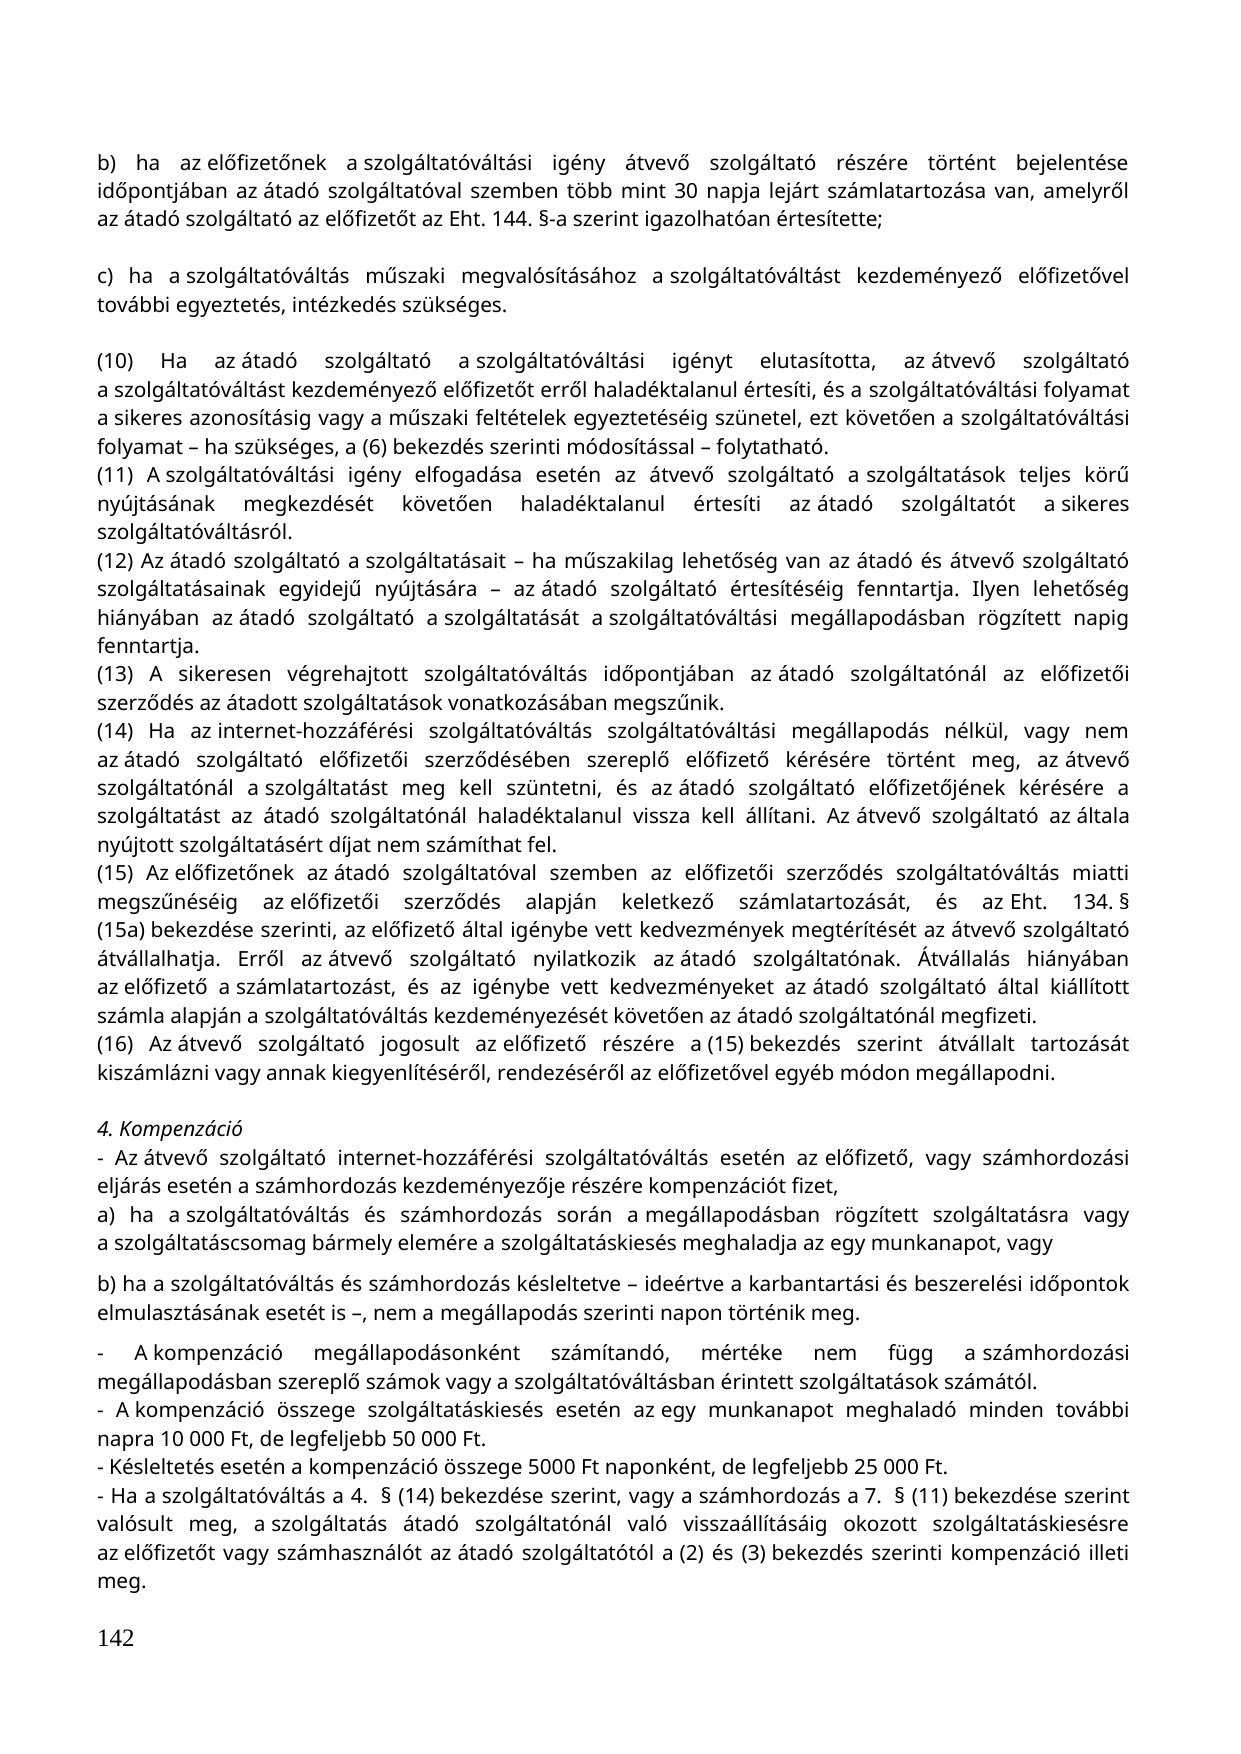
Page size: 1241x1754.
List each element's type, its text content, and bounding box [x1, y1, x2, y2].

text b) ha az előfizetőnek a szolgáltatóváltási igény átvevő szolgáltató részére történt bejelentése időpontjában az átadó szolgáltatóval szemben több mint 30 napja lejárt számlatartozása van, amelyről az átadó szolgáltató az előfizetőt az Eht. 144. §-a szerint igazolhatóan értesítette; [97, 148, 1130, 233]
text a) ha a szolgáltatóváltás és számhordozás során a megállapodásban rögzített szolgáltatásra vagy a szolgáltatáscsomag bármely elemére a szolgáltatáskiesés meghaladja az egy munkanapot, vagy [97, 1200, 1130, 1257]
text - Ha a szolgáltatóváltás a 4. § (14) bekezdése szerint, vagy a számhordozás a 7. § (11) bekezdése szerint valósult meg, a szolgáltatás átadó szolgáltatónál való visszaállításáig okozott szolgáltatáskiesésre az előfizetőt vagy számhasználót az átadó szolgáltatótól a (2) és (3) bekezdés szerinti kompenzáció illeti meg. [97, 1481, 1130, 1594]
text (16) Az átvevő szolgáltató jogosult az előfizető részére a (15) bekezdés szerint átvállalt tartozását kiszámlázni vagy annak kiegyenlítéséről, rendezéséről az előfizetővel egyéb módon megállapodni. [97, 1029, 1130, 1086]
text b) ha a szolgáltatóváltás és számhordozás késleltetve – ideértve a karbantartási és beszerelési időpontok elmulasztásának esetét is –, nem a megállapodás szerinti napon történik meg. [97, 1269, 1130, 1326]
text 4. Kompenzáció [97, 1114, 1130, 1143]
text c) ha a szolgáltatóváltás műszaki megvalósításához a szolgáltatóváltást kezdeményező előfizetővel további egyeztetés, intézkedés szükséges. [97, 261, 1130, 318]
text - A kompenzáció összege szolgáltatáskiesés esetén az egy munkanapot meghaladó minden további napra 10 000 Ft, de legfeljebb 50 000 Ft. [97, 1395, 1130, 1452]
text (12) Az átadó szolgáltató a szolgáltatásait – ha műszakilag lehetőség van az átadó és átvevő szolgáltató szolgáltatásainak egyidejű nyújtására – az átadó szolgáltató értesítéséig fenntartja. Ilyen lehetőség hiányában az átadó szolgáltató a szolgáltatását a szolgáltatóváltási megállapodásban rögzített napig fenntartja. [97, 546, 1130, 659]
text - Késleltetés esetén a kompenzáció összege 5000 Ft naponként, de legfeljebb 25 000 Ft. [97, 1452, 1130, 1481]
text (11) A szolgáltatóváltási igény elfogadása esetén az átvevő szolgáltató a szolgáltatások teljes körű nyújtásának megkezdését követően haladéktalanul értesíti az átadó szolgáltatót a sikeres szolgáltatóváltásról. [97, 460, 1130, 546]
text (10) Ha az átadó szolgáltató a szolgáltatóváltási igényt elutasította, az átvevő szolgáltató a szolgáltatóváltást kezdeményező előfizetőt erről haladéktalanul értesíti, és a szolgáltatóváltási folyamat a sikeres azonosításig vagy a műszaki feltételek egyeztetéséig szünetel, ezt követően a szolgáltatóváltási folyamat – ha szükséges, a (6) bekezdés szerinti módosítással – folytatható. [97, 347, 1130, 460]
text (13) A sikeresen végrehajtott szolgáltatóváltás időpontjában az átadó szolgáltatónál az előfizetői szerződés az átadott szolgáltatások vonatkozásában megszűnik. [97, 659, 1130, 716]
text (14) Ha az internet-hozzáférési szolgáltatóváltás szolgáltatóváltási megállapodás nélkül, vagy nem az átadó szolgáltató előfizetői szerződésében szereplő előfizető kérésére történt meg, az átvevő szolgáltatónál a szolgáltatást meg kell szüntetni, és az átadó szolgáltató előfizetőjének kérésére a szolgáltatást az átadó szolgáltatónál haladéktalanul vissza kell állítani. Az átvevő szolgáltató az általa nyújtott szolgáltatásért díjat nem számíthat fel. [97, 716, 1130, 858]
text (15) Az előfizetőnek az átadó szolgáltatóval szemben az előfizetői szerződés szolgáltatóváltás miatti megszűnéséig az előfizetői szerződés alapján keletkező számlatartozását, és az Eht. 134. § (15a) bekezdése szerinti, az előfizető által igénybe vett kedvezmények megtérítését az átvevő szolgáltató átvállalhatja. Erről az átvevő szolgáltató nyilatkozik az átadó szolgáltatónak. Átvállalás hiányában az előfizető a számlatartozást, és az igénybe vett kedvezményeket az átadó szolgáltató által kiállított számla alapján a szolgáltatóváltás kezdeményezését követően az átadó szolgáltatónál megfizeti. [97, 858, 1130, 1029]
text - Az átvevő szolgáltató internet-hozzáférési szolgáltatóváltás esetén az előfizető, vagy számhordozási eljárás esetén a számhordozás kezdeményezője részére kompenzációt fizet, [97, 1143, 1130, 1200]
text - A kompenzáció megállapodásonként számítandó, mértéke nem függ a számhordozási megállapodásban szereplő számok vagy a szolgáltatóváltásban érintett szolgáltatások számától. [97, 1338, 1130, 1395]
